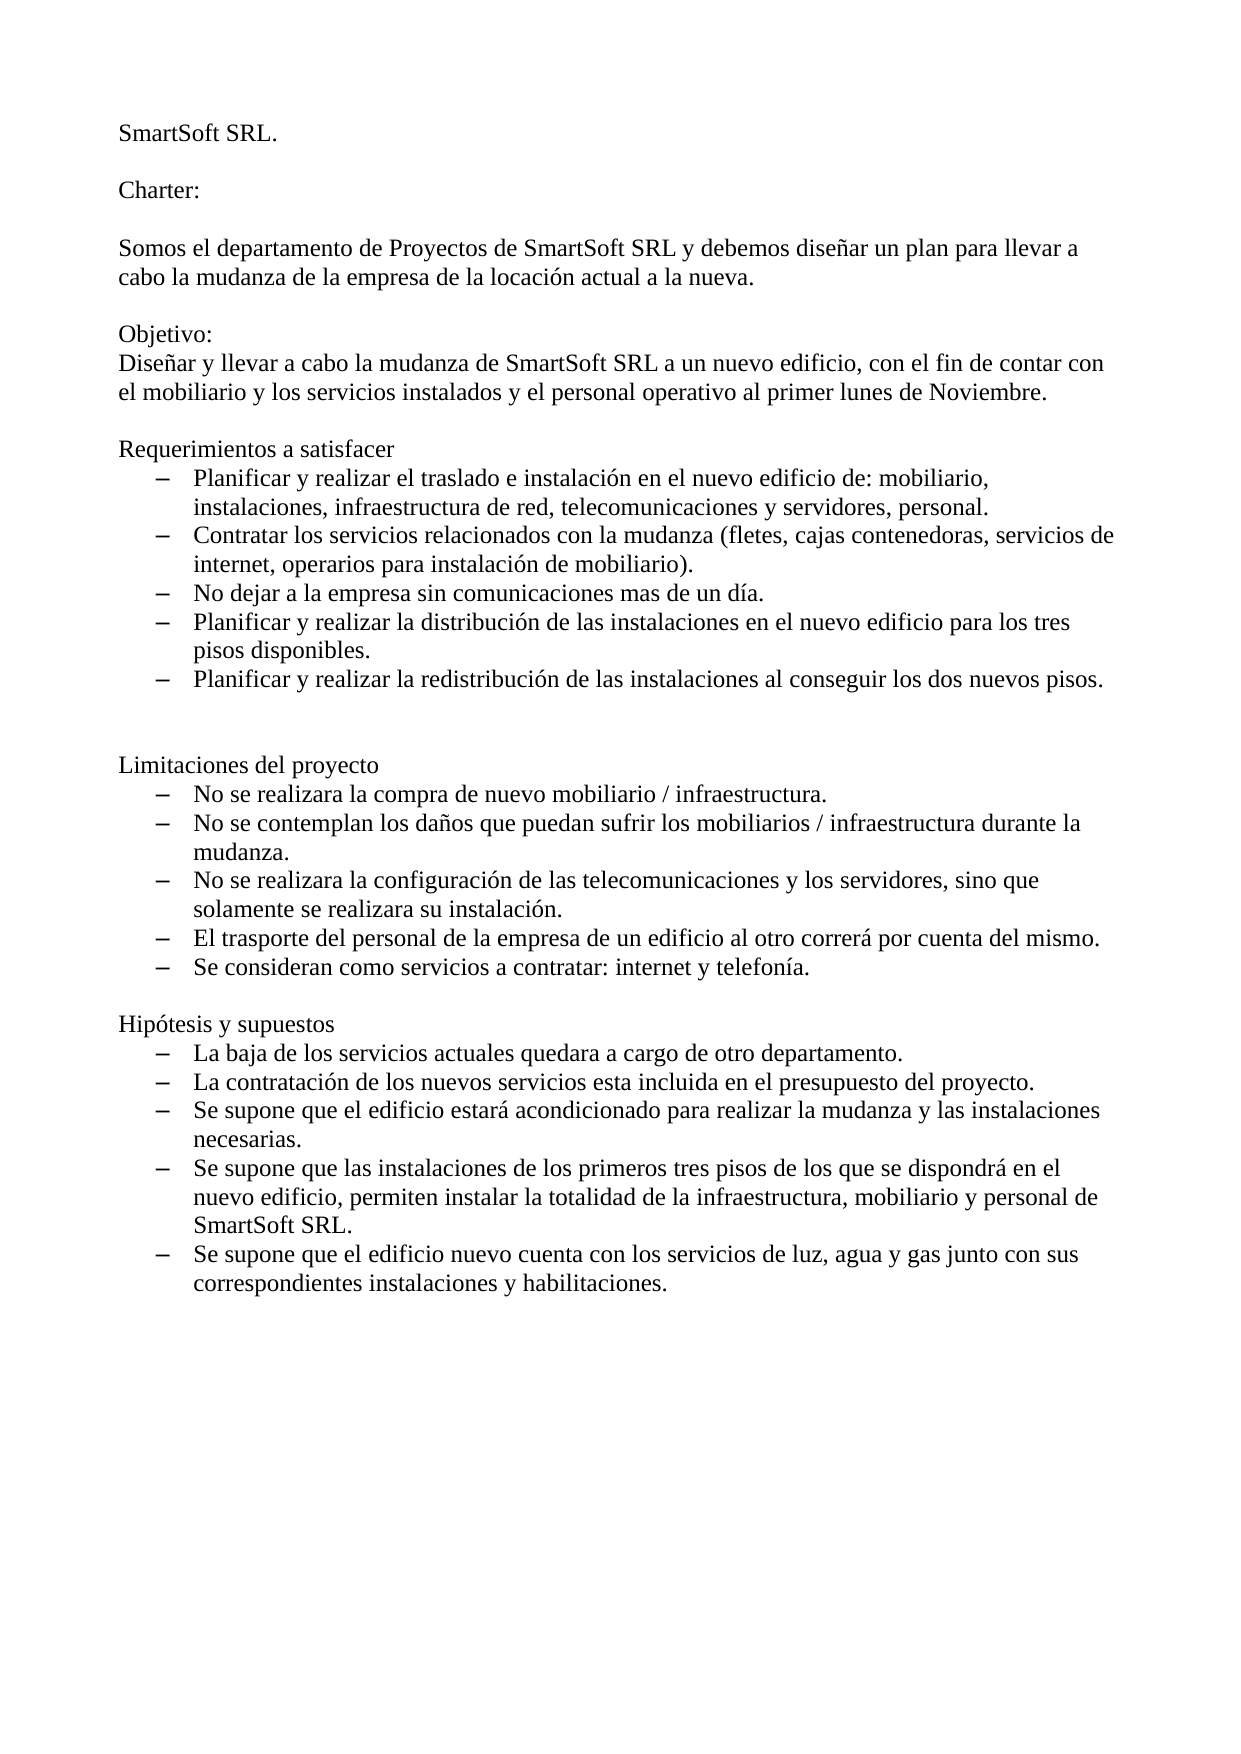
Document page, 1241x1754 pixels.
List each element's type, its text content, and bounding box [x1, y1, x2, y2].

text Somos el departamento de Proyectos de SmartSoft SRL y debemos diseñar un plan para llevar a cabo la mudanza de la empresa de la locación actual a la nueva. [118, 233, 1122, 291]
list Se consideran como servicios a contratar: internet y telefonía. [156, 952, 1122, 981]
text Objetivo: [118, 319, 1122, 348]
list La contratación de los nuevos servicios esta incluida en el presupuesto del proyecto. [156, 1067, 1122, 1096]
list Planificar y realizar la distribución de las instalaciones en el nuevo edificio para los tres pisos disponibles. [156, 607, 1122, 664]
text Requerimientos a satisfacer [118, 434, 1122, 463]
list No dejar a la empresa sin comunicaciones mas de un día. [156, 578, 1122, 607]
text Diseñar y llevar a cabo la mudanza de SmartSoft SRL a un nuevo edificio, con el fin de contar con el mobiliario y los servicios instalados y el personal operativo al primer lunes de Noviembre. [118, 348, 1122, 406]
list No se realizara la configuración de las telecomunicaciones y los servidores, sino que solamente se realizara su instalación. [156, 866, 1122, 923]
list Planificar y realizar la redistribución de las instalaciones al conseguir los dos nuevos pisos. [156, 664, 1122, 693]
list Se supone que las instalaciones de los primeros tres pisos de los que se dispondrá en el nuevo edificio, permiten instalar la totalidad de la infraestructura, mobiliario y personal de SmartSoft SRL. [156, 1153, 1122, 1239]
text Charter: [118, 176, 1122, 204]
list Se supone que el edificio nuevo cuenta con los servicios de luz, agua y gas junto con sus correspondientes instalaciones y habilitaciones. [156, 1239, 1122, 1297]
text Hipótesis y supuestos [118, 1009, 1122, 1038]
list La baja de los servicios actuales quedara a cargo de otro departamento. [156, 1038, 1122, 1067]
list No se contemplan los daños que puedan sufrir los mobiliarios / infraestructura durante la mudanza. [156, 808, 1122, 866]
list No se realizara la compra de nuevo mobiliario / infraestructura. [156, 779, 1122, 808]
list Se supone que el edificio estará acondicionado para realizar la mudanza y las instalaciones necesarias. [156, 1096, 1122, 1153]
list Planificar y realizar el traslado e instalación en el nuevo edificio de: mobiliario, instalaciones, infraestructura de red, telecomunicaciones y servidores, personal. [156, 463, 1122, 521]
text SmartSoft SRL. [118, 118, 1122, 147]
list El trasporte del personal de la empresa de un edificio al otro correrá por cuenta del mismo. [156, 923, 1122, 952]
text Limitaciones del proyecto [118, 751, 1122, 779]
list Contratar los servicios relacionados con la mudanza (fletes, cajas contenedoras, servicios de internet, operarios para instalación de mobiliario). [156, 521, 1122, 578]
